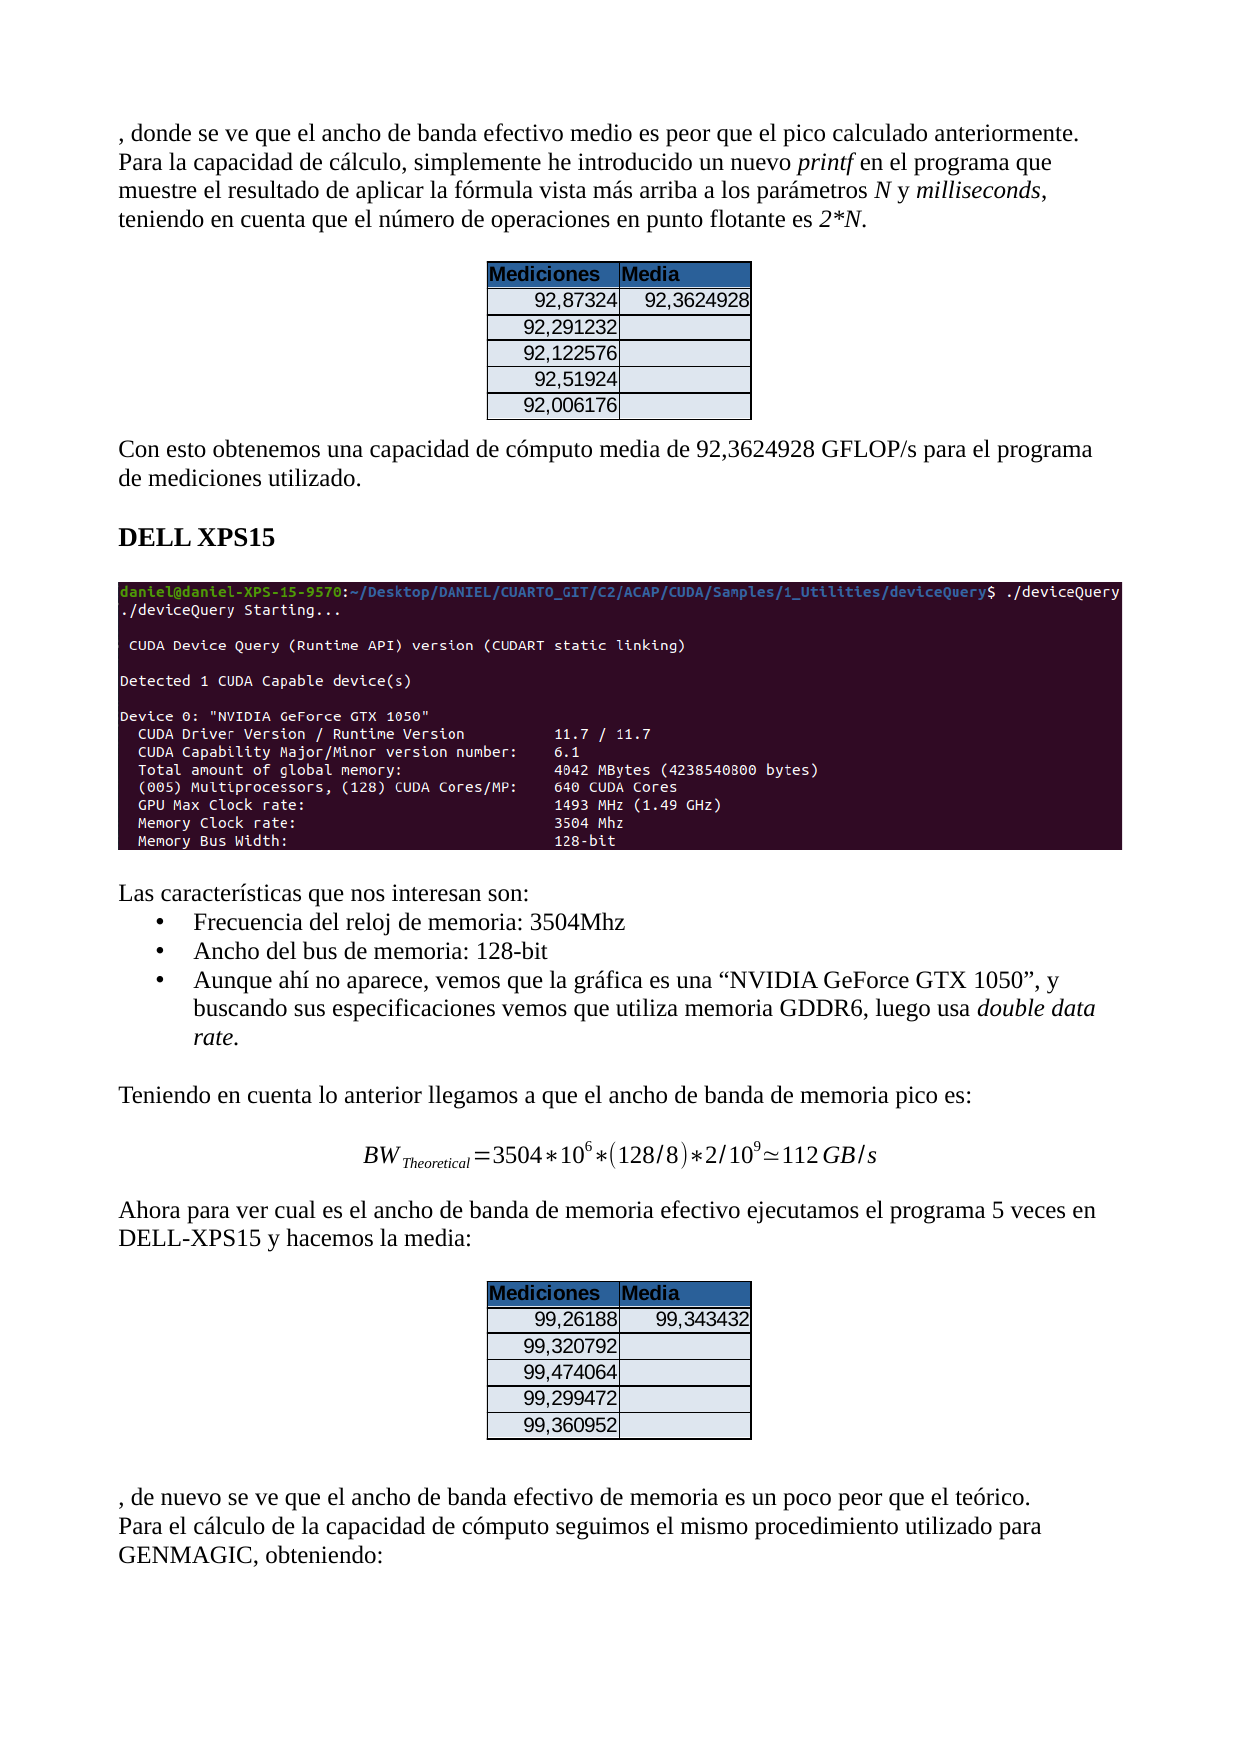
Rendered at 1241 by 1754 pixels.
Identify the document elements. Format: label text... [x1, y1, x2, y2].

text Las características que nos interesan son: [118, 878, 1122, 907]
text Con esto obtenemos una capacidad de cómputo media de 92,3624928 GFLOP/s para el programa de mediciones utilizado. [118, 434, 1122, 492]
text , donde se ve que el ancho de banda efectivo medio es peor que el pico calculado anteriormente. [118, 118, 1122, 147]
text Para la capacidad de cálculo, simplemente he introducido un nuevo printf en el programa que muestre el resultado de aplicar la fórmula vista más arriba a los parámetros N y milliseconds, teniendo en cuenta que el número de operaciones en punto flotante es 2*N. [118, 147, 1122, 233]
list Ancho del bus de memoria: 128-bit [156, 936, 1122, 965]
text Ahora para ver cual es el ancho de banda de memoria efectivo ejecutamos el programa 5 veces en DELL-XPS15 y hacemos la media: [118, 1195, 1122, 1252]
text DELL XPS15 [118, 521, 1122, 552]
text Teniendo en cuenta lo anterior llegamos a que el ancho de banda de memoria pico es: [118, 1080, 1122, 1108]
list Frecuencia del reloj de memoria: 3504Mhz [156, 907, 1122, 936]
list Aunque ahí no aparece, vemos que la gráfica es una “NVIDIA GeForce GTX 1050”, y buscando sus especificaciones vemos que utiliza memoria GDDR6, luego usa double data rate. [156, 965, 1122, 1051]
picture [118, 582, 1123, 850]
text Para el cálculo de la capacidad de cómputo seguimos el mismo procedimiento utilizado para GENMAGIC, obteniendo: [118, 1511, 1122, 1568]
text , de nuevo se ve que el ancho de banda efectivo de memoria es un poco peor que el teórico. [118, 1482, 1122, 1511]
